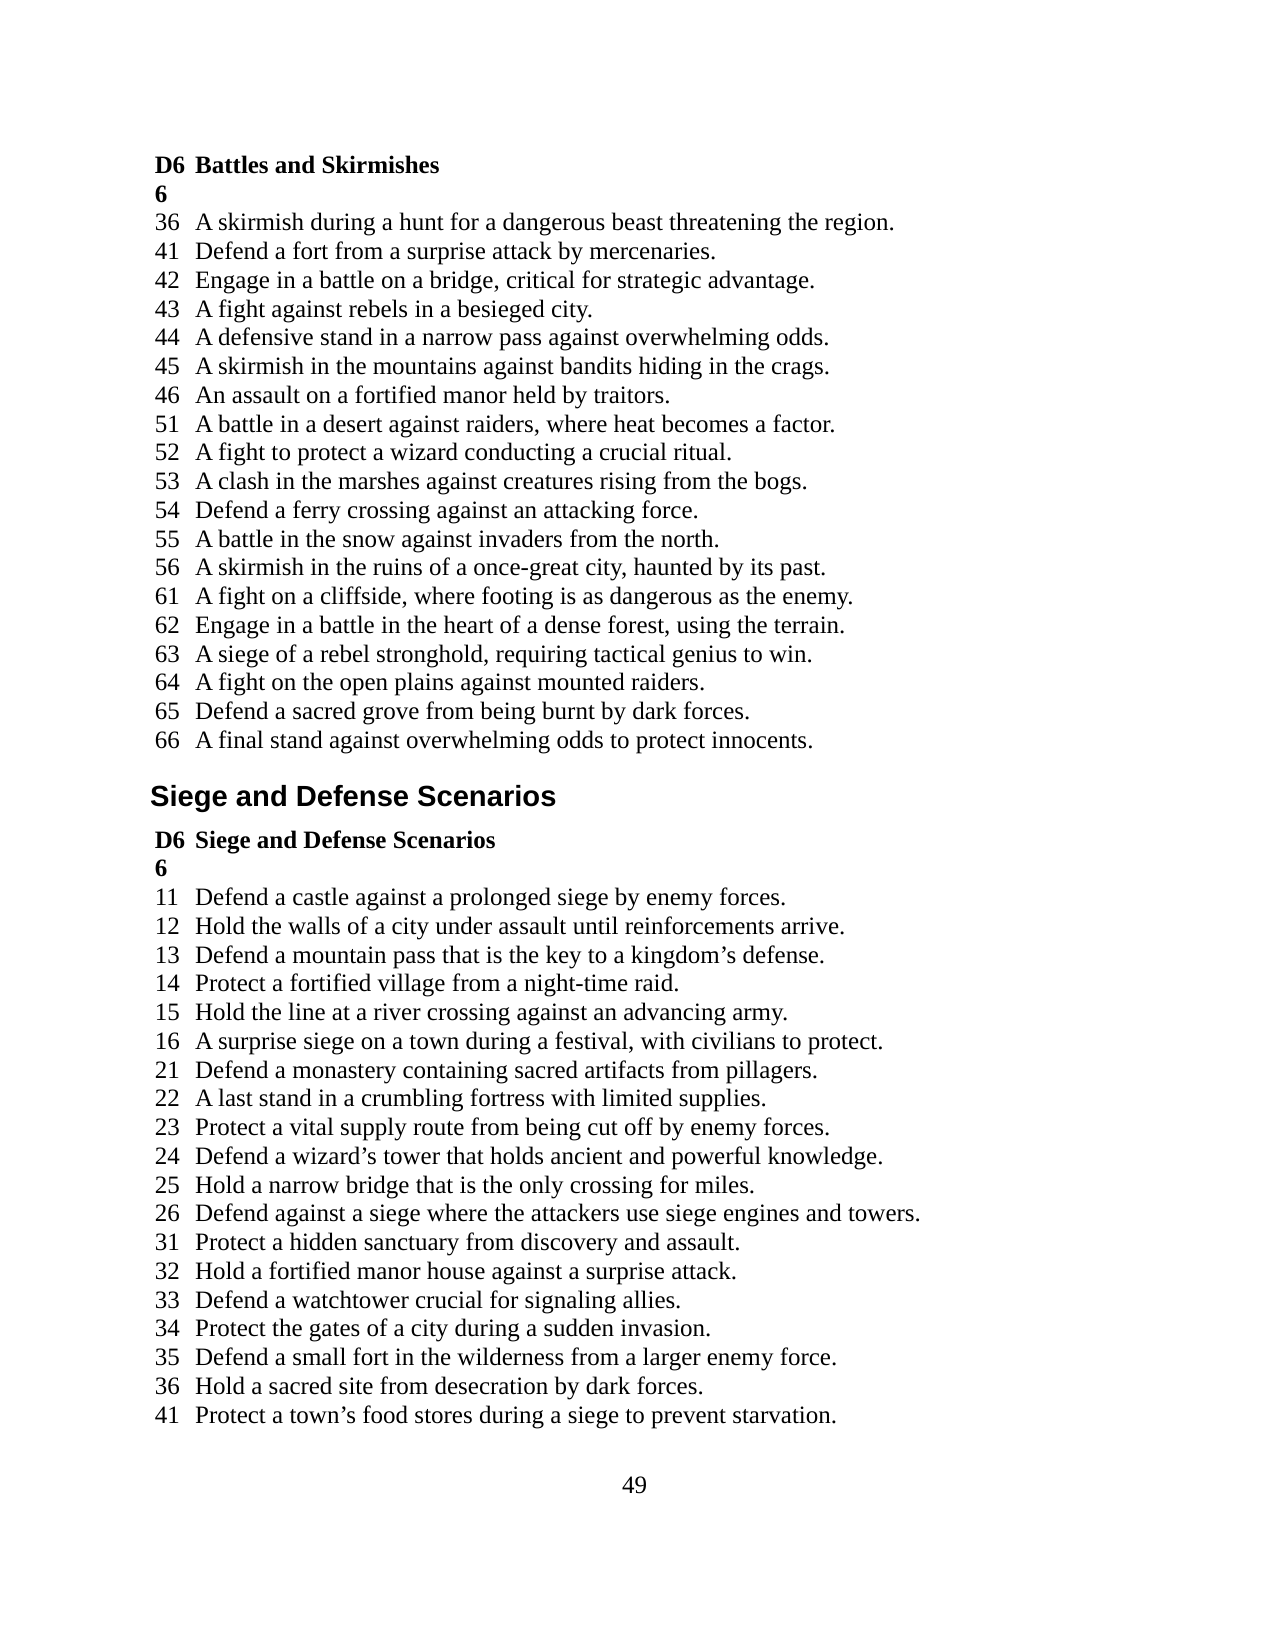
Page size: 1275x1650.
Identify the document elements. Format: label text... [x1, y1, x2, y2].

table_cell 24 [150, 1141, 191, 1170]
table_cell Hold a fortified manor house against a surprise attack. [191, 1256, 1125, 1285]
table_cell Defend a watchtower crucial for signaling allies. [191, 1285, 1125, 1313]
table_cell 25 [150, 1170, 191, 1198]
table_cell Engage in a battle on a bridge, critical for strategic advantage. [191, 265, 1125, 294]
table_cell 33 [150, 1285, 191, 1313]
table_header Battles and Skirmishes [191, 150, 1125, 207]
table_cell A fight on the open plains against mounted raiders. [191, 668, 1125, 696]
table_cell A surprise siege on a town during a festival, with civilians to protect. [191, 1026, 1125, 1055]
table_cell Hold a sacred site from desecration by dark forces. [191, 1371, 1125, 1400]
table_cell Protect a town’s food stores during a siege to prevent starvation. [191, 1400, 1125, 1428]
table_cell 61 [150, 581, 191, 610]
table_cell 31 [150, 1227, 191, 1256]
table_cell Protect the gates of a city during a sudden invasion. [191, 1314, 1125, 1342]
table_cell A defensive stand in a narrow pass against overwhelming odds. [191, 323, 1125, 351]
table_cell 13 [150, 940, 191, 968]
table_cell Defend a sacred grove from being burnt by dark forces. [191, 696, 1125, 725]
table_cell Engage in a battle in the heart of a dense forest, using the terrain. [191, 610, 1125, 639]
table_cell 11 [150, 882, 191, 911]
table_cell 52 [150, 438, 191, 466]
subtitle Siege and Defense Scenarios [150, 779, 1125, 812]
table_cell 54 [150, 495, 191, 524]
table_cell 41 [150, 236, 191, 265]
table_header D66 [150, 150, 191, 207]
table_cell A skirmish during a hunt for a dangerous beast threatening the region. [191, 208, 1125, 236]
table_cell 15 [150, 997, 191, 1026]
table_cell Hold the walls of a city under assault until reinforcements arrive. [191, 911, 1125, 940]
table_cell 36 [150, 208, 191, 236]
table_cell 14 [150, 969, 191, 997]
table_cell 42 [150, 265, 191, 294]
table_cell 26 [150, 1199, 191, 1227]
table_cell Defend a mountain pass that is the key to a kingdom’s defense. [191, 940, 1125, 968]
table_cell 64 [150, 668, 191, 696]
table_cell 43 [150, 294, 191, 322]
table_cell Defend a fort from a surprise attack by mercenaries. [191, 236, 1125, 265]
table_cell A fight to protect a wizard conducting a crucial ritual. [191, 438, 1125, 466]
table_cell 53 [150, 466, 191, 495]
table_cell 36 [150, 1371, 191, 1400]
table_cell Protect a vital supply route from being cut off by enemy forces. [191, 1112, 1125, 1141]
table_cell 44 [150, 323, 191, 351]
table_cell A clash in the marshes against creatures rising from the bogs. [191, 466, 1125, 495]
table_cell 21 [150, 1055, 191, 1083]
table_cell 63 [150, 639, 191, 667]
table_cell Defend a ferry crossing against an attacking force. [191, 495, 1125, 524]
table_cell A battle in a desert against raiders, where heat becomes a factor. [191, 409, 1125, 437]
table_cell An assault on a fortified manor held by traitors. [191, 380, 1125, 409]
table_cell A fight against rebels in a besieged city. [191, 294, 1125, 322]
table_cell 16 [150, 1026, 191, 1055]
table_cell 34 [150, 1314, 191, 1342]
table_cell 66 [150, 725, 191, 754]
table_cell A fight on a cliffside, where footing is as dangerous as the enemy. [191, 581, 1125, 610]
table_cell A battle in the snow against invaders from the north. [191, 524, 1125, 552]
table_cell 35 [150, 1342, 191, 1371]
table_cell A siege of a rebel stronghold, requiring tactical genius to win. [191, 639, 1125, 667]
table_cell 22 [150, 1084, 191, 1112]
table_cell 51 [150, 409, 191, 437]
table_cell A last stand in a crumbling fortress with limited supplies. [191, 1084, 1125, 1112]
table_cell Defend a small fort in the wilderness from a larger enemy force. [191, 1342, 1125, 1371]
table_cell 65 [150, 696, 191, 725]
table_cell 12 [150, 911, 191, 940]
table_cell 56 [150, 553, 191, 581]
table_cell 41 [150, 1400, 191, 1428]
table_cell 23 [150, 1112, 191, 1141]
table_cell Defend a castle against a prolonged siege by enemy forces. [191, 882, 1125, 911]
table_cell A skirmish in the ruins of a once-great city, haunted by its past. [191, 553, 1125, 581]
table_header D66 [150, 825, 191, 882]
table_cell 55 [150, 524, 191, 552]
table_cell Protect a hidden sanctuary from discovery and assault. [191, 1227, 1125, 1256]
table_cell 62 [150, 610, 191, 639]
table_cell Protect a fortified village from a night-time raid. [191, 969, 1125, 997]
table_cell Defend a wizard’s tower that holds ancient and powerful knowledge. [191, 1141, 1125, 1170]
table_cell 45 [150, 351, 191, 380]
table_cell A skirmish in the mountains against bandits hiding in the crags. [191, 351, 1125, 380]
table_cell Hold the line at a river crossing against an advancing army. [191, 997, 1125, 1026]
table_cell 46 [150, 380, 191, 409]
table_cell Defend against a siege where the attackers use siege engines and towers. [191, 1199, 1125, 1227]
table_cell A final stand against overwhelming odds to protect innocents. [191, 725, 1125, 754]
table_cell 32 [150, 1256, 191, 1285]
table_cell Hold a narrow bridge that is the only crossing for miles. [191, 1170, 1125, 1198]
table_cell Defend a monastery containing sacred artifacts from pillagers. [191, 1055, 1125, 1083]
table_header Siege and Defense Scenarios [191, 825, 1125, 882]
